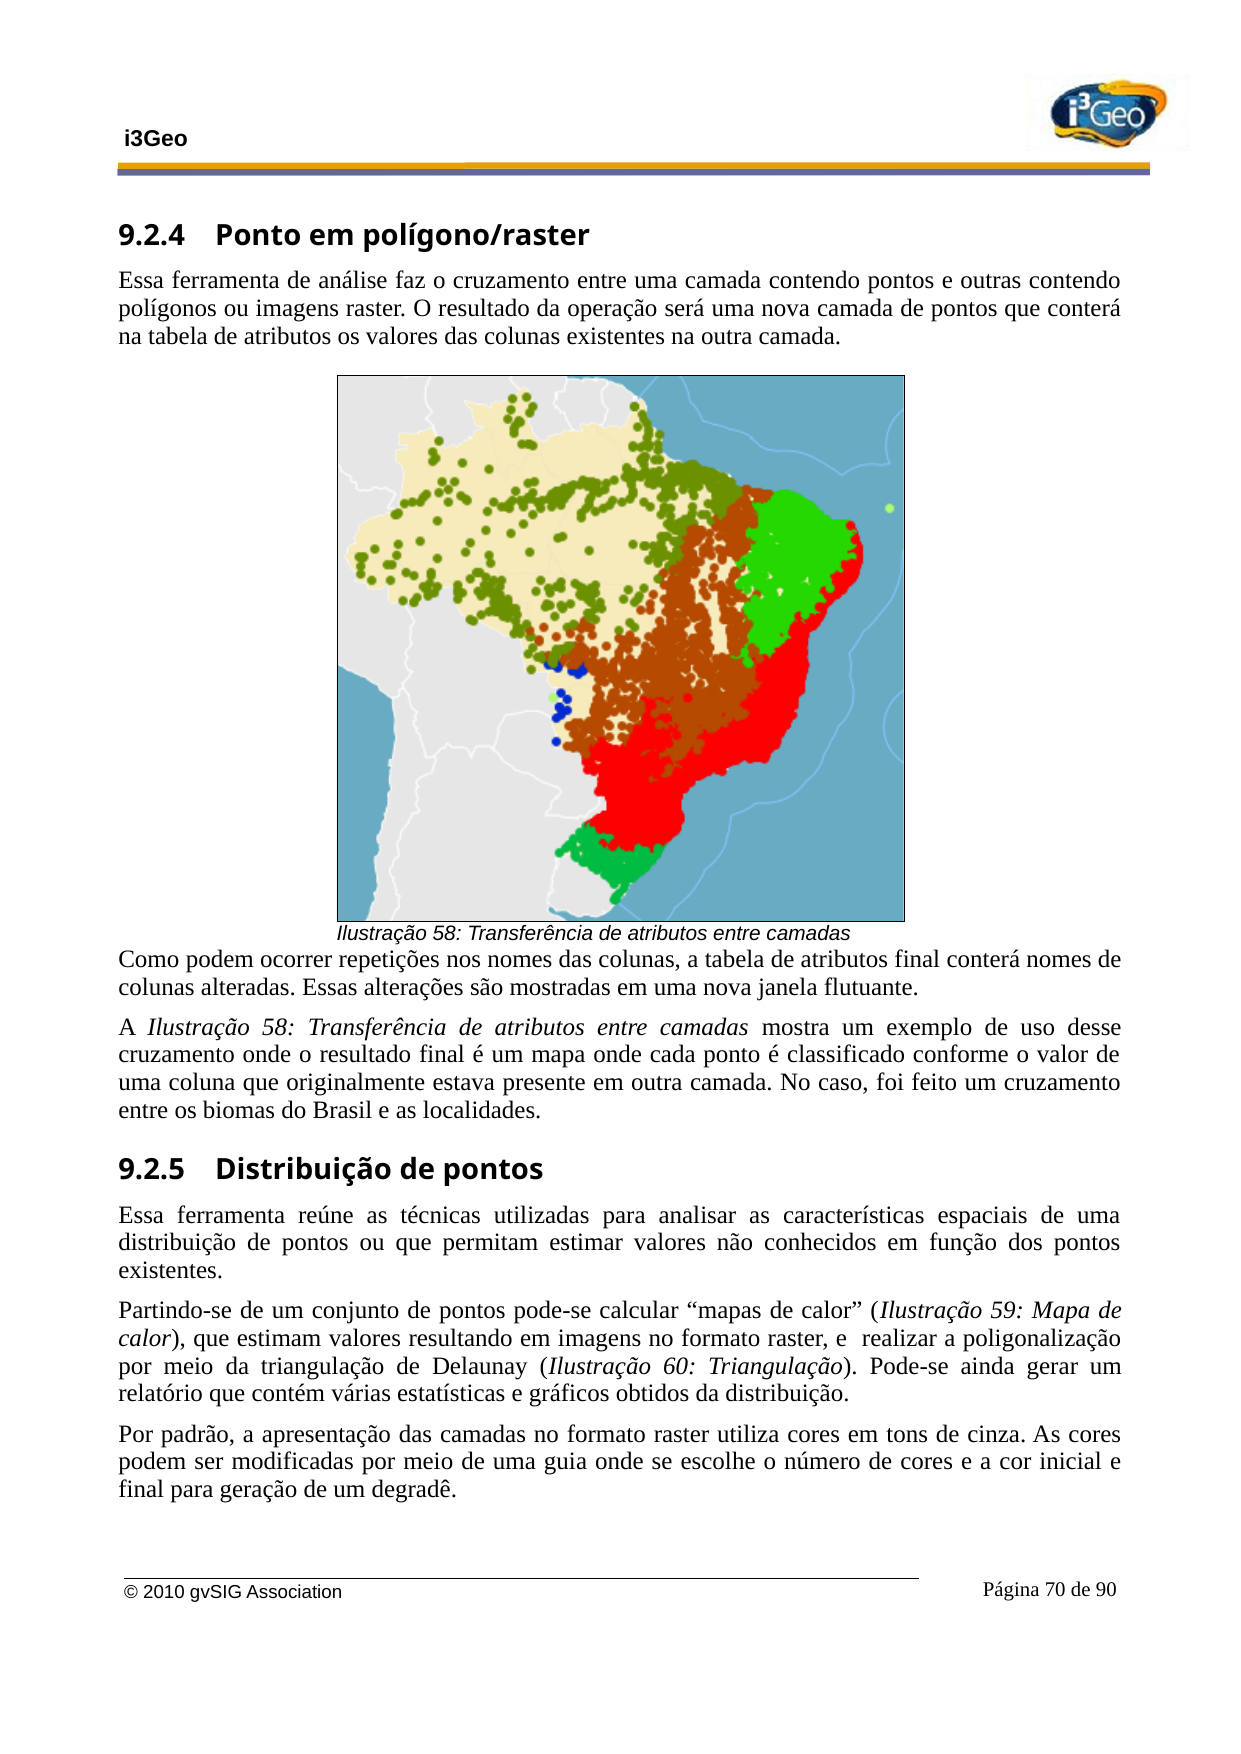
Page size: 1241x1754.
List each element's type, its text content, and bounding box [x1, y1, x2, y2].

text A Ilustração 58: Transferência de atributos entre camadas mostra um exemplo de uso desse cruzamento onde o resultado final é um mapa onde cada ponto é classificado conforme o valor de uma coluna que originalmente estava presente em outra camada. No caso, foi feito um cruzamento entre os biomas do Brasil e as localidades. [118, 1013, 1122, 1124]
text Ilustração 58: Transferência de atributos entre camadas [336, 922, 904, 945]
text Partindo-se de um conjunto de pontos pode-se calcular “mapas de calor” (Ilustração 59: Mapa de calor), que estimam valores resultando em imagens no formato raster, e realizar a poligonalização por meio da triangulação de Delaunay (Ilustração 60: Triangulação). Pode-se ainda gerar um relatório que contém várias estatísticas e gráficos obtidos da distribuição. [118, 1296, 1122, 1407]
subtitle Distribuição de pontos [118, 1149, 1122, 1188]
subtitle Ponto em polígono/raster [118, 214, 1122, 254]
text Essa ferramenta reúne as técnicas utilizadas para analisar as características espaciais de uma distribuição de pontos ou que permitam estimar valores não conhecidos em função dos pontos existentes. [118, 1201, 1122, 1284]
text Essa ferramenta de análise faz o cruzamento entre uma camada contendo pontos e outras contendo polígonos ou imagens raster. O resultado da operação será uma nova camada de pontos que conterá na tabela de atributos os valores das colunas existentes na outra camada. [118, 267, 1122, 350]
picture [1025, 74, 1191, 151]
text Por padrão, a apresentação das camadas no formato raster utiliza cores em tons de cinza. As cores podem ser modificadas por meio de uma guia onde se escolhe o número de cores e a cor inicial e final para geração de um degradê. [118, 1420, 1122, 1503]
text Como podem ocorrer repetições nos nomes das colunas, a tabela de atributos final conterá nomes de colunas alteradas. Essas alterações são mostradas em uma nova janela flutuante. [118, 362, 1122, 1000]
picture [338, 376, 904, 921]
